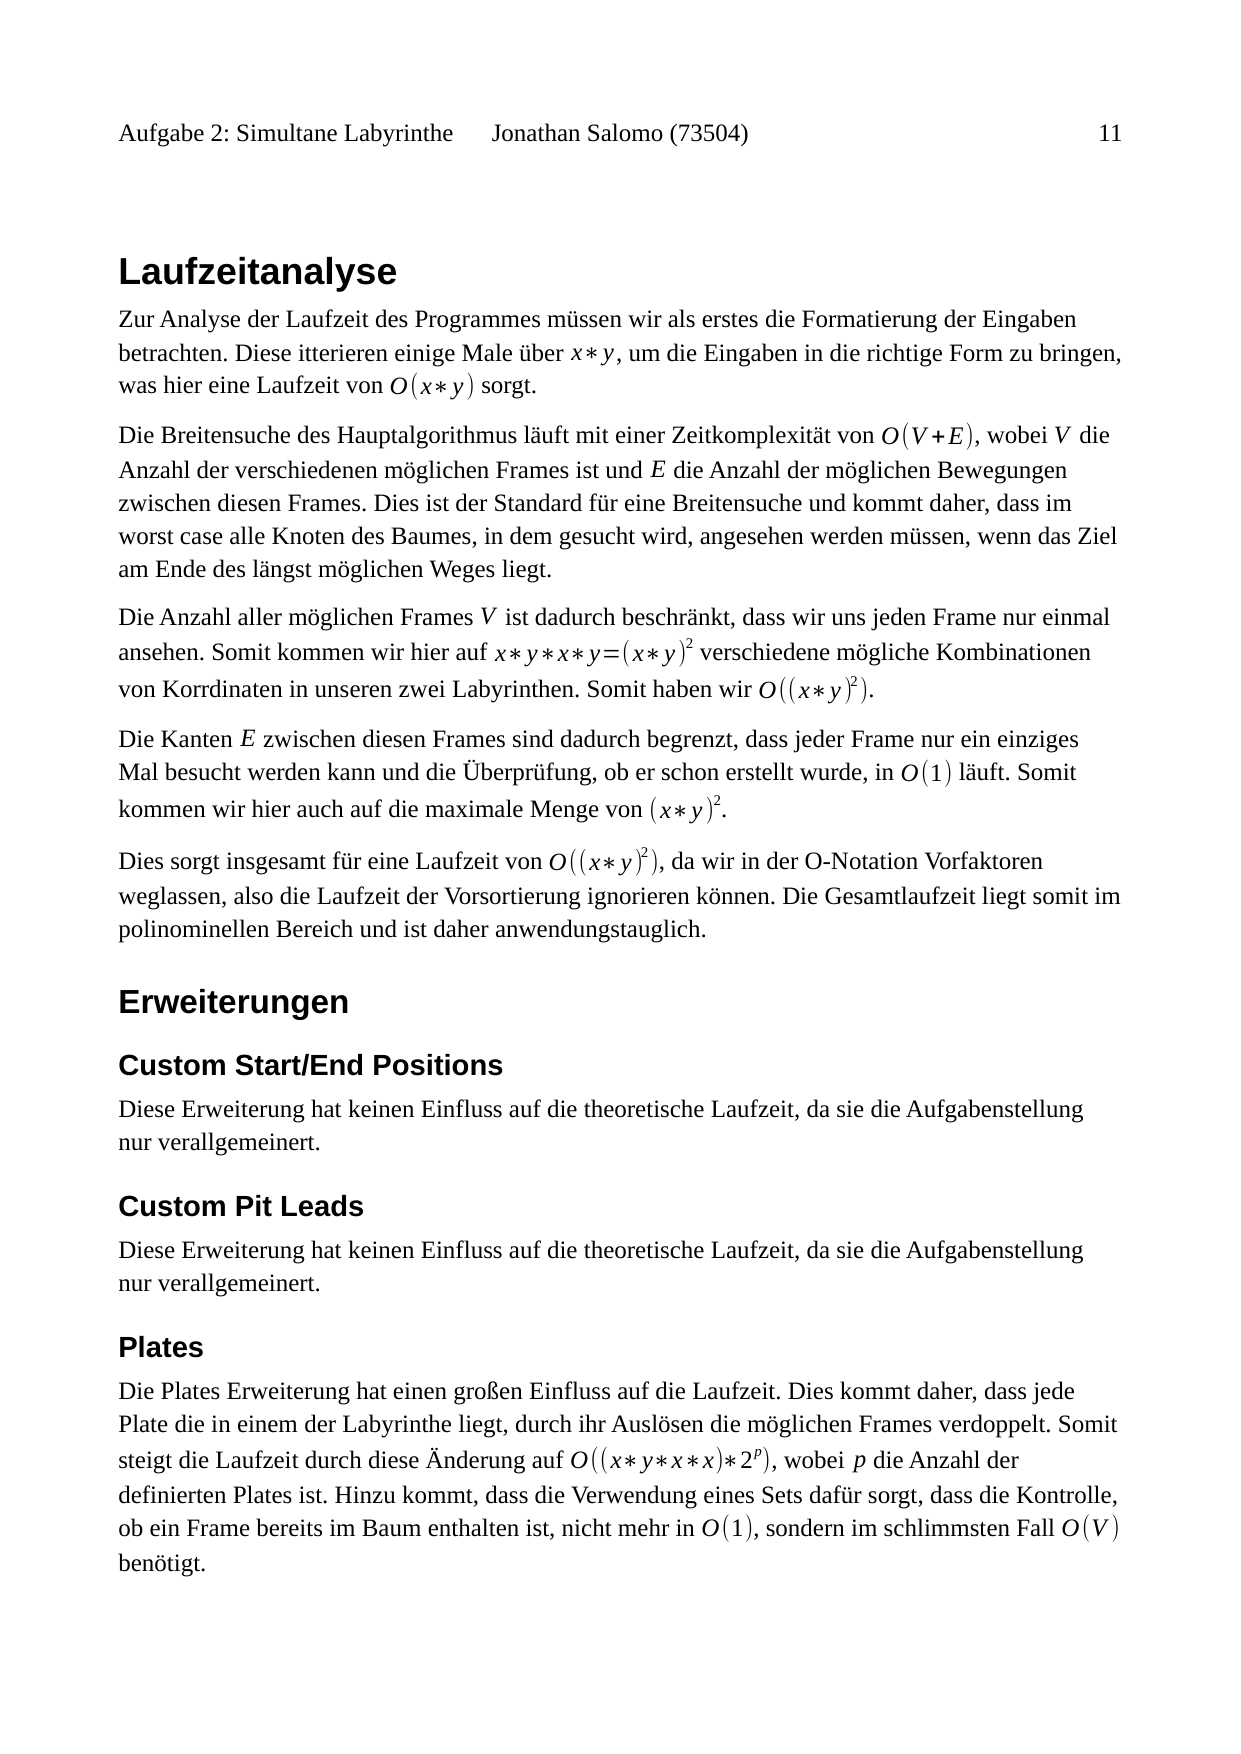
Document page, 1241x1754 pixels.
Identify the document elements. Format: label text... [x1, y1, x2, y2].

subtitle Custom Start/End Positions [118, 1048, 1122, 1081]
text Die Breitensuche des Hauptalgorithmus läuft mit einer Zeitkomplexität von , wobei die Anzahl der verschiedenen möglichen Frames ist und die Anzahl der möglichen Bewegungen zwischen diesen Frames. Dies ist der Standard für eine Breitensuche und kommt daher, dass im worst case alle Knoten des Baumes, in dem gesucht wird, angesehen werden müssen, wenn das Ziel am Ende des längst möglichen Weges liegt. [118, 420, 1122, 583]
text Dies sorgt insgesamt für eine Laufzeit von , da wir in der O-Notation Vorfaktoren weglassen, also die Laufzeit der Vorsortierung ignorieren können. Die Gesamtlaufzeit liegt somit im polinominellen Bereich und ist daher anwendungstauglich. [118, 844, 1122, 943]
text Die Anzahl aller möglichen Frames ist dadurch beschränkt, dass wir uns jeden Frame nur einmal ansehen. Somit kommen wir hier auf verschiedene mögliche Kombinationen von Korrdinaten in unseren zwei Labyrinthen. Somit haben wir . [118, 602, 1122, 705]
text Die Plates Erweiterung hat einen großen Einfluss auf die Laufzeit. Dies kommt daher, dass jede Plate die in einem der Labyrinthe liegt, durch ihr Auslösen die möglichen Frames verdoppelt. Somit steigt die Laufzeit durch diese Änderung auf , wobei die Anzahl der definierten Plates ist. Hinzu kommt, dass die Verwendung eines Sets dafür sorgt, dass die Kontrolle, ob ein Frame bereits im Baum enthalten ist, nicht mehr in , sondern im schlimmsten Fall benötigt. [118, 1376, 1122, 1576]
subtitle Plates [118, 1330, 1122, 1364]
subtitle Custom Pit Leads [118, 1189, 1122, 1223]
text Die Kanten zwischen diesen Frames sind dadurch begrenzt, dass jeder Frame nur ein einziges Mal besucht werden kann und die Überprüfung, ob er schon erstellt wurde, in läuft. Somit kommen wir hier auch auf die maximale Menge von . [118, 724, 1122, 825]
text Diese Erweiterung hat keinen Einfluss auf die theoretische Laufzeit, da sie die Aufgabenstellung nur verallgemeinert. [118, 1094, 1122, 1156]
subtitle Erweiterungen [118, 982, 1122, 1021]
text Diese Erweiterung hat keinen Einfluss auf die theoretische Laufzeit, da sie die Aufgabenstellung nur verallgemeinert. [118, 1235, 1122, 1297]
subtitle Laufzeitanalyse [118, 249, 1122, 292]
text Zur Analyse der Laufzeit des Programmes müssen wir als erstes die Formatierung der Eingaben betrachten. Diese itterieren einige Male über , um die Eingaben in die richtige Form zu bringen, was hier eine Laufzeit von sorgt. [118, 304, 1122, 401]
